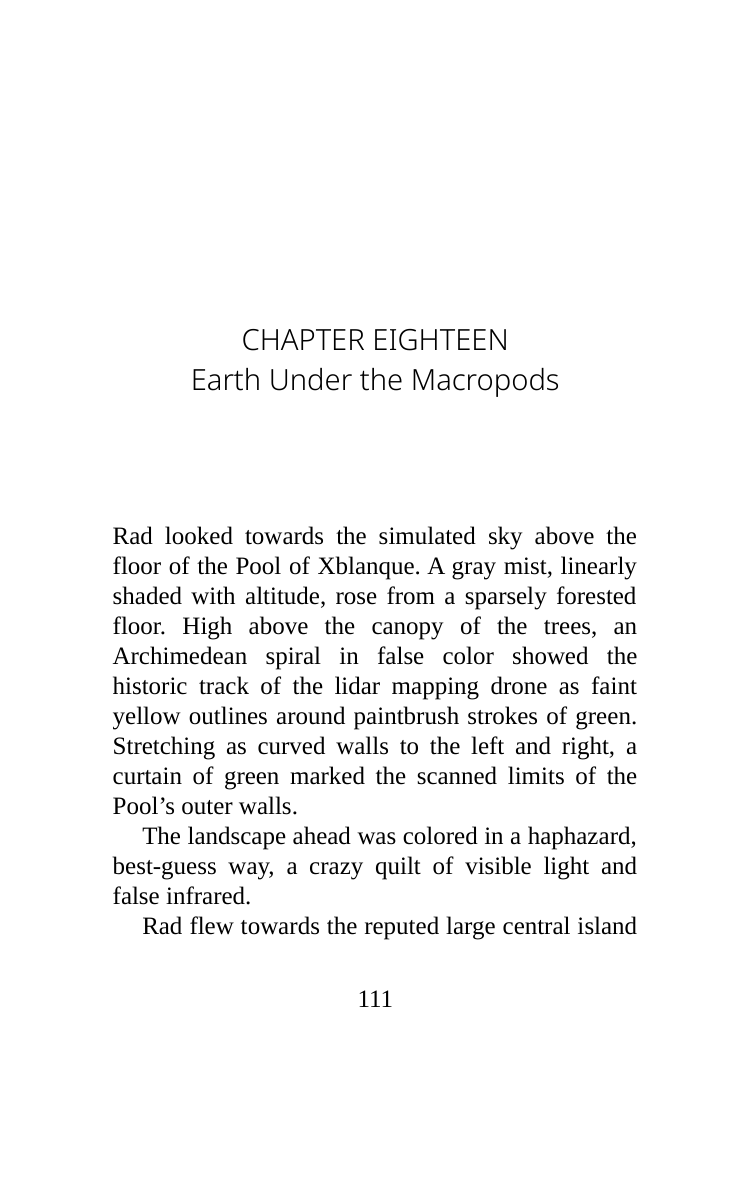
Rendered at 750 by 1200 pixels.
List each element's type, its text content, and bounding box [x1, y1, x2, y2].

text Rad flew towards the reputed large central island [112, 910, 637, 940]
text The landscape ahead was colored in a haphazard, best-guess way, a crazy quilt of visible light and false infrared. [112, 820, 637, 910]
subtitle CHAPTER EIGHTEEN Earth Under the Macropods [112, 319, 637, 399]
text Rad looked towards the simulated sky above the floor of the Pool of Xblanque. A gray mist, linearly shaded with altitude, rose from a sparsely forested floor. High above the canopy of the trees, an Archimedean spiral in false color showed the historic track of the lidar mapping drone as faint yellow outlines around paintbrush strokes of green. Stretching as curved walls to the left and right, a curtain of green marked the scanned limits of the Pool’s outer walls. [112, 520, 637, 820]
